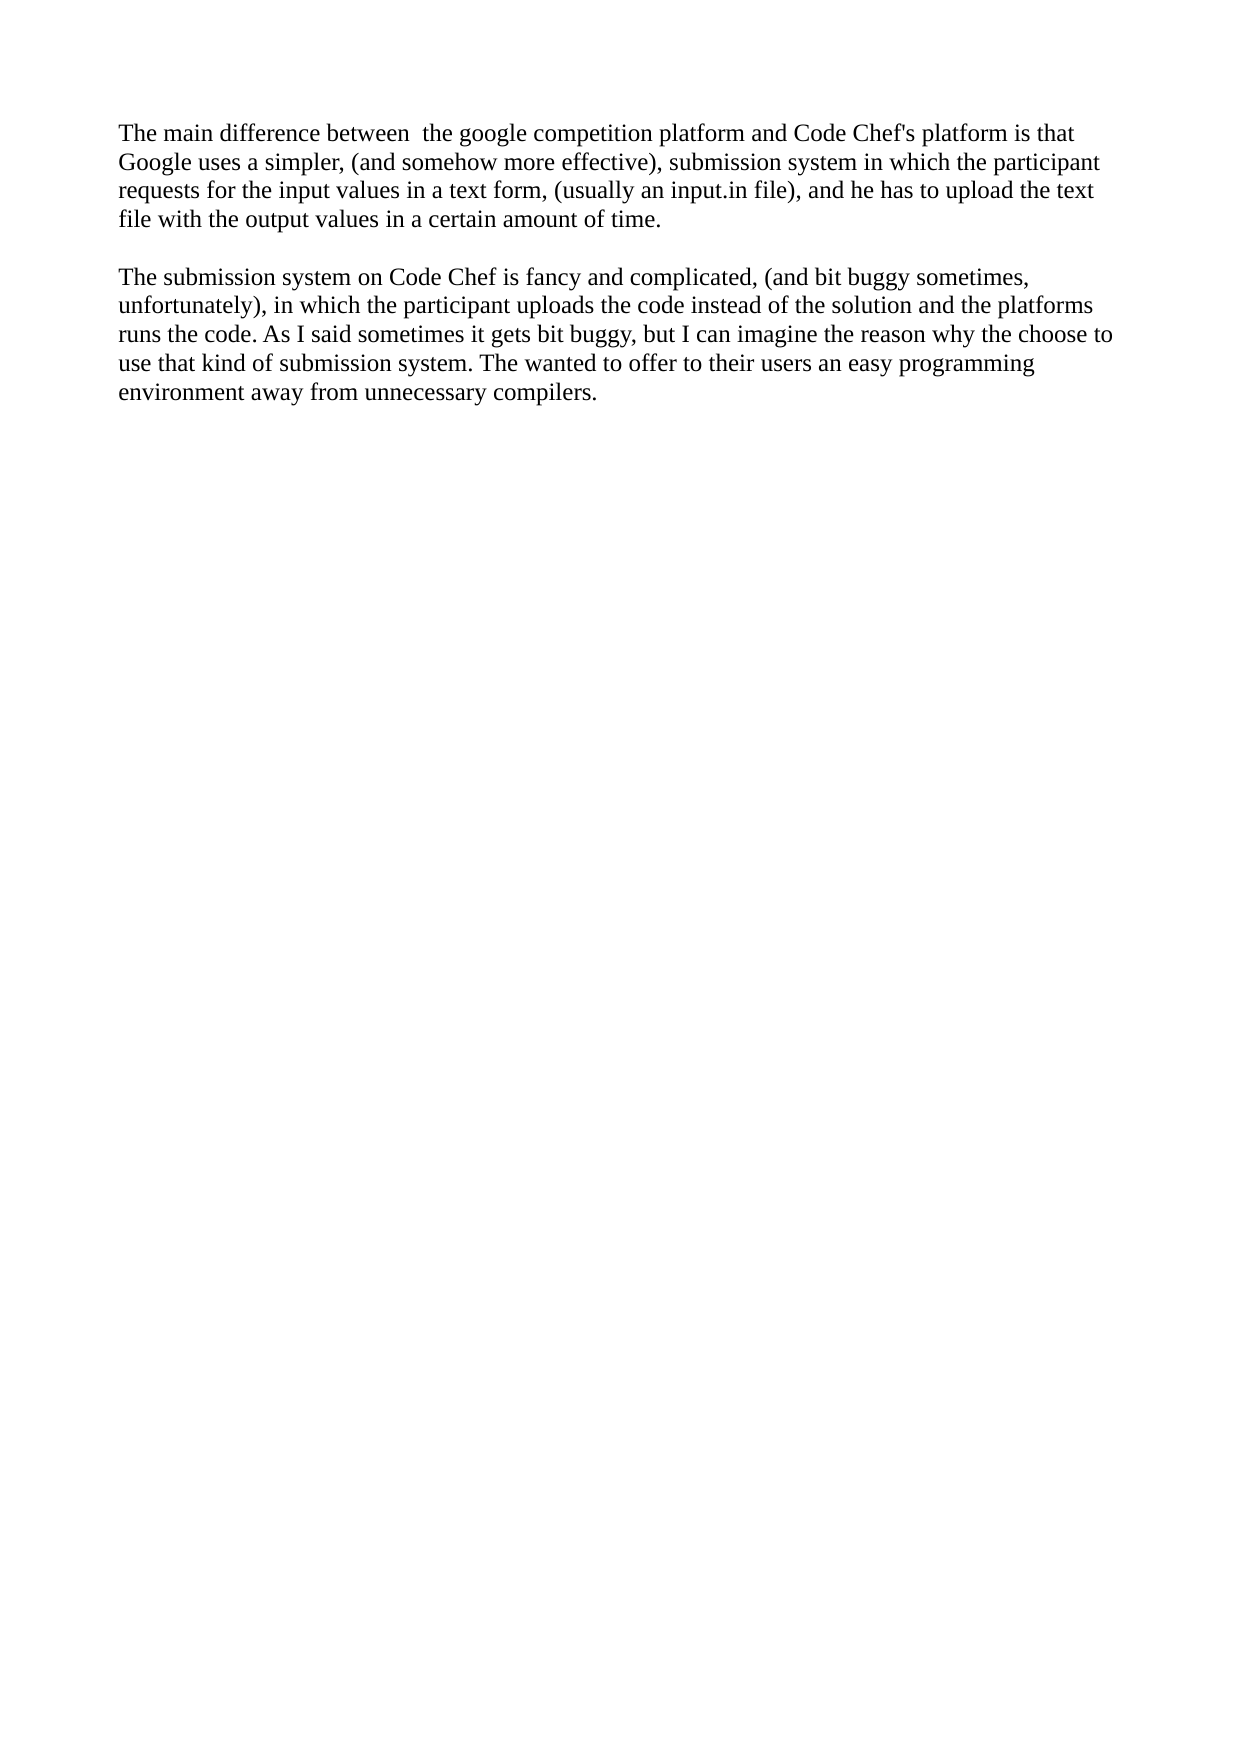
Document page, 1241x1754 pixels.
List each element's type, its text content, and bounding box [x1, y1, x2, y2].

text The submission system on Code Chef is fancy and complicated, (and bit buggy sometimes, unfortunately), in which the participant uploads the code instead of the solution and the platforms runs the code. As I said sometimes it gets bit buggy, but I can imagine the reason why the choose to use that kind of submission system. The wanted to offer to their users an easy programming environment away from unnecessary compilers. [118, 262, 1122, 406]
text The main difference between the google competition platform and Code Chef's platform is that Google uses a simpler, (and somehow more effective), submission system in which the participant requests for the input values in a text form, (usually an input.in file), and he has to upload the text file with the output values in a certain amount of time. [118, 118, 1122, 233]
